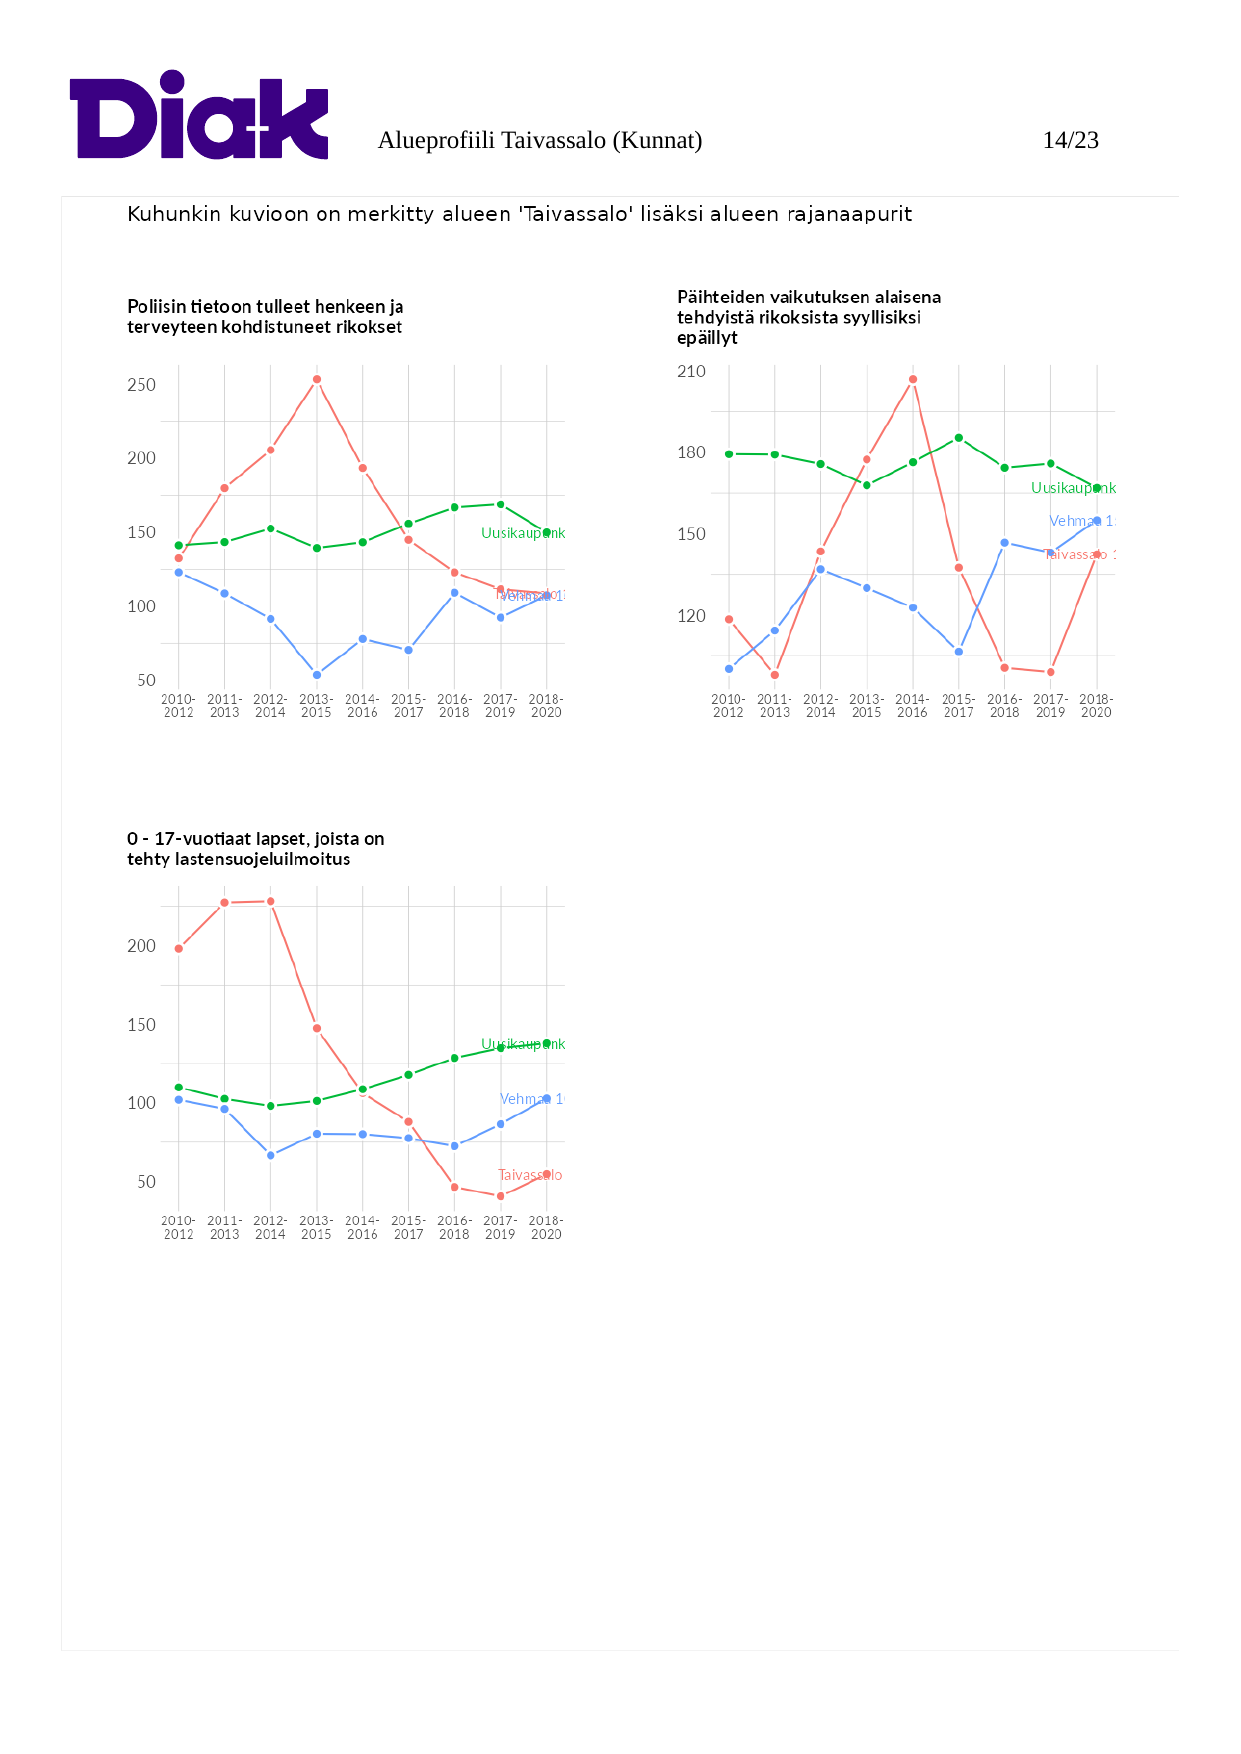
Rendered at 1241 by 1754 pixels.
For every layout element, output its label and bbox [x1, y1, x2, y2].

picture [61, 196, 1179, 1651]
